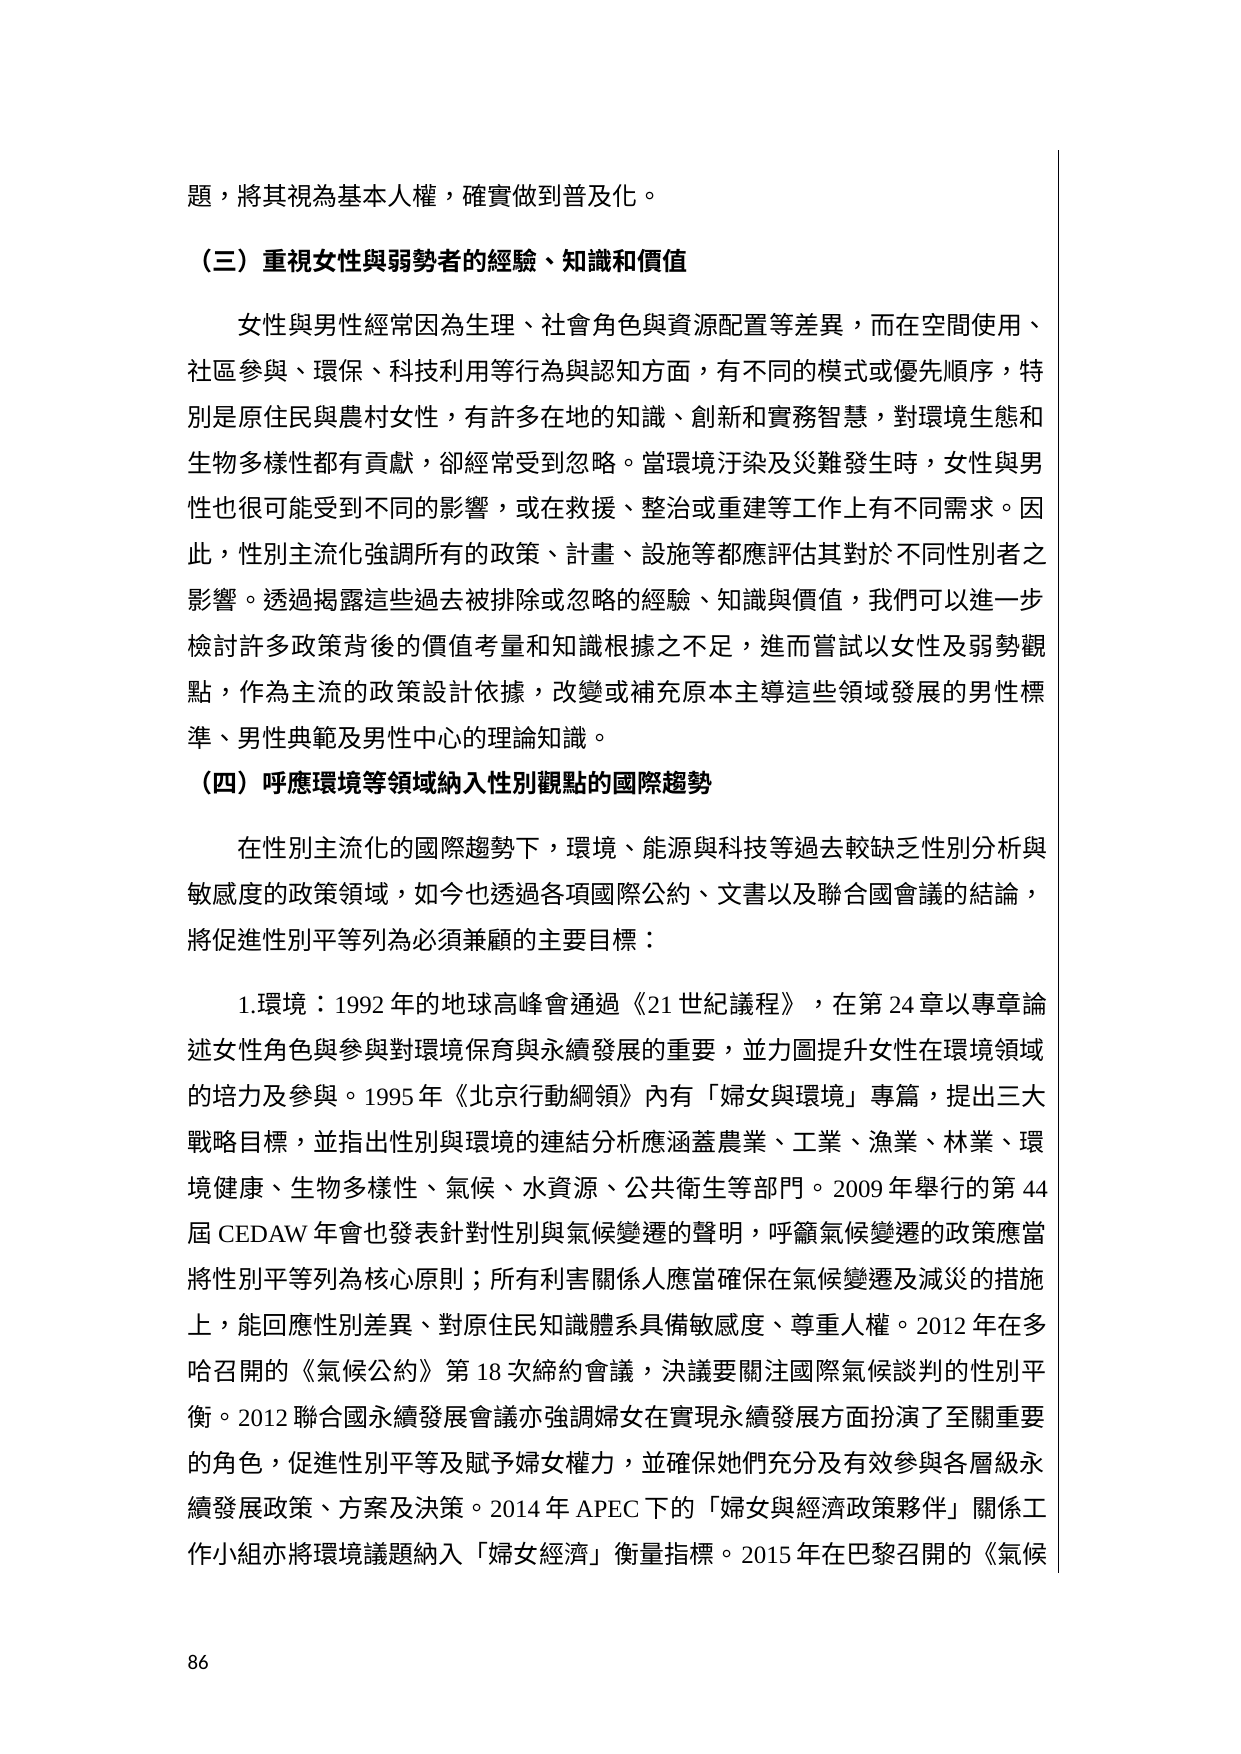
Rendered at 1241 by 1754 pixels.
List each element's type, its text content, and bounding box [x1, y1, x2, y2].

table_cell （四）呼應環境等領域納入性別觀點的國際趨勢 [176, 756, 1058, 802]
table_cell 在性別主流化的國際趨勢下，環境、能源與科技等過去較缺乏性別分析與敏感度的政策領域，如今也透過各項國際公約、文書以及聯合國會議的結論，將促進性別平等列為必須兼顧的主要目標： 1.環境：1992年的地球高峰會通過《21世紀議程》，在第24章以專章論述女性角色與參與對環境保育與永續發展的重要，並力圖提升女性在環境領域的培力及參與。1995年《北京行動綱領》內有「婦女與環境」專篇，提出三大戰略目標，並指出性別與環境的連結分析應涵蓋農業、工業、漁業、林業、環境健康、生物多樣性、氣候、水資源、公共衛生等部門。2009年舉行的第44屆CEDAW年會也發表針對性別與氣候變遷的聲明，呼籲氣候變遷的政策應當將性別平等列為核心原則；所有利害關係人應當確保在氣候變遷及減災的措施上，能回應性別差異、對原住民知識體系具備敏感度、尊重人權。2012 年在多哈召開的《氣候公約》第18次締約會議，決議要關注國際氣候談判的性別平衡。2012聯合國永續發展會議亦強調婦女在實現永續發展方面扮演了至關重要的角色，促進性別平等及賦予婦女權力，並確保她們充分及有效參與各層級永續發展政策、方案及決策。2014年APEC下的「婦女與經濟政策夥伴」關係工作小組亦將環境議題納入「婦女經濟」衡量指標。2015年在巴黎召開的《氣候 [176, 802, 1058, 1573]
table_cell 女性與男性經常因為生理、社會角色與資源配置等差異，而在空間使用、社區參與、環保、科技利用等行為與認知方面，有不同的模式或優先順序，特別是原住民與農村女性，有許多在地的知識、創新和實務智慧，對環境生態和生物多樣性都有貢獻，卻經常受到忽略。當環境汙染及災難發生時，女性與男性也很可能受到不同的影響，或在救援、整治或重建等工作上有不同需求。因此，性別主流化強調所有的政策、計畫、設施等都應評估其對於不同性別者之影響。透過揭露這些過去被排除或忽略的經驗、知識與價值，我們可以進一步檢討許多政策背後的價值考量和知識根據之不足，進而嘗試以女性及弱勢觀點，作為主流的政策設計依據，改變或補充原本主導這些領域發展的男性標準、男性典範及男性中心的理論知識。 [176, 279, 1058, 756]
table_cell 題，將其視為基本人權，確實做到普及化。 [176, 150, 1058, 214]
table_cell （三）重視女性與弱勢者的經驗、知識和價值 [176, 215, 1058, 279]
